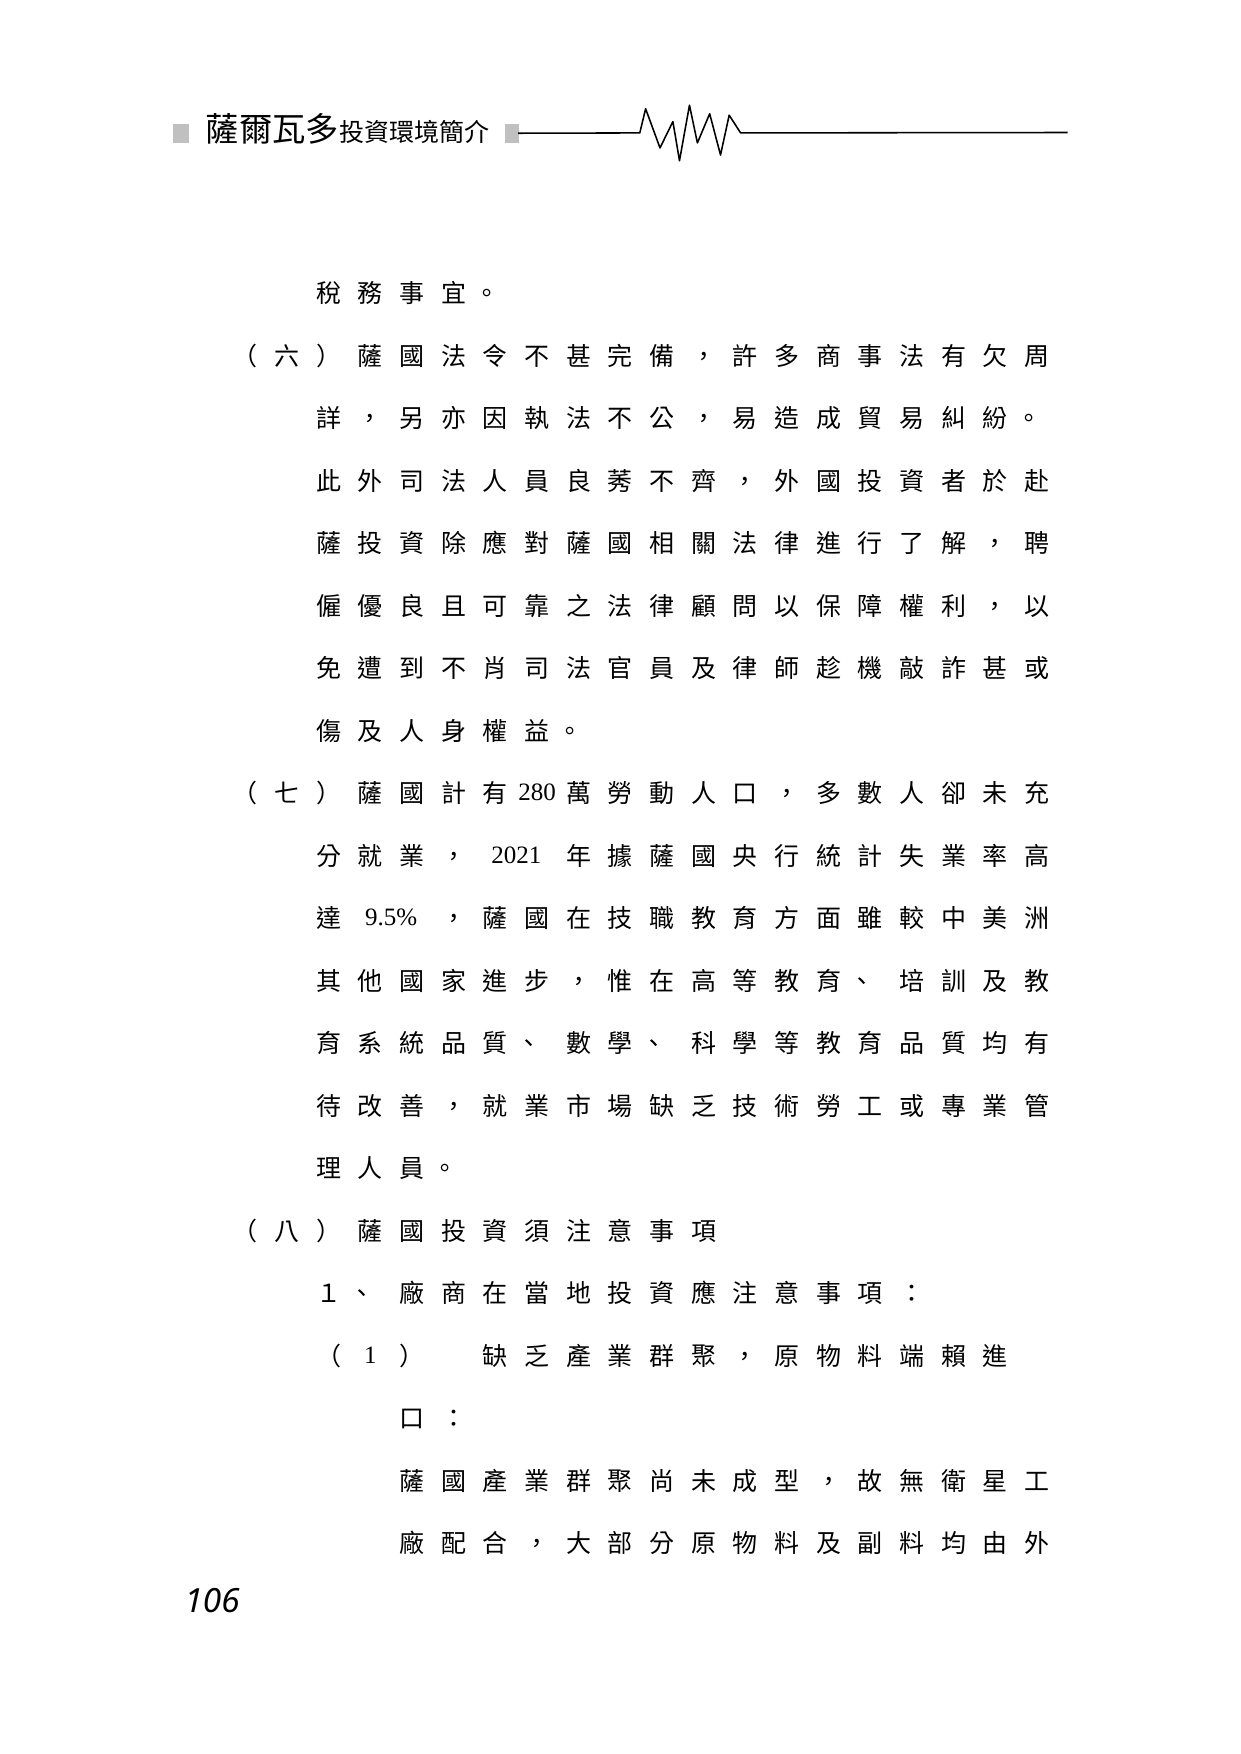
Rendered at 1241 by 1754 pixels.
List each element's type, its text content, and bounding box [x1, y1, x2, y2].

text （1） 缺乏產業群聚，原物料端賴進口： [306, 1313, 1058, 1438]
text （八）薩國投資須注意事項 [207, 1188, 1058, 1250]
text １、廠商在當地投資應注意事項： [281, 1250, 1058, 1313]
text 稅務事宜。 [207, 250, 1058, 313]
text （六）薩國法令不甚完備，許多商事法有欠周詳，另亦因執法不公，易造成貿易糾紛。此外司法人員良莠不齊，外國投資者於赴薩投資除應對薩國相關法律進行了解，聘僱優良且可靠之法律顧問以保障權利，以免遭到不肖司法官員及律師趁機敲詐甚或傷及人身權益。 [207, 313, 1058, 750]
text （七）薩國計有280萬勞動人口，多數人卻未充分就業，2021年據薩國央行統計失業率高達9.5%，薩國在技職教育方面雖較中美洲其他國家進步，惟在高等教育、培訓及教育系統品質、數學、科學等教育品質均有待改善，就業市場缺乏技術勞工或專業管理人員。 [207, 750, 1058, 1188]
text 薩國產業群聚尚未成型，故無衛星工廠配合，大部分原物料及副料均由外 [367, 1438, 1058, 1563]
